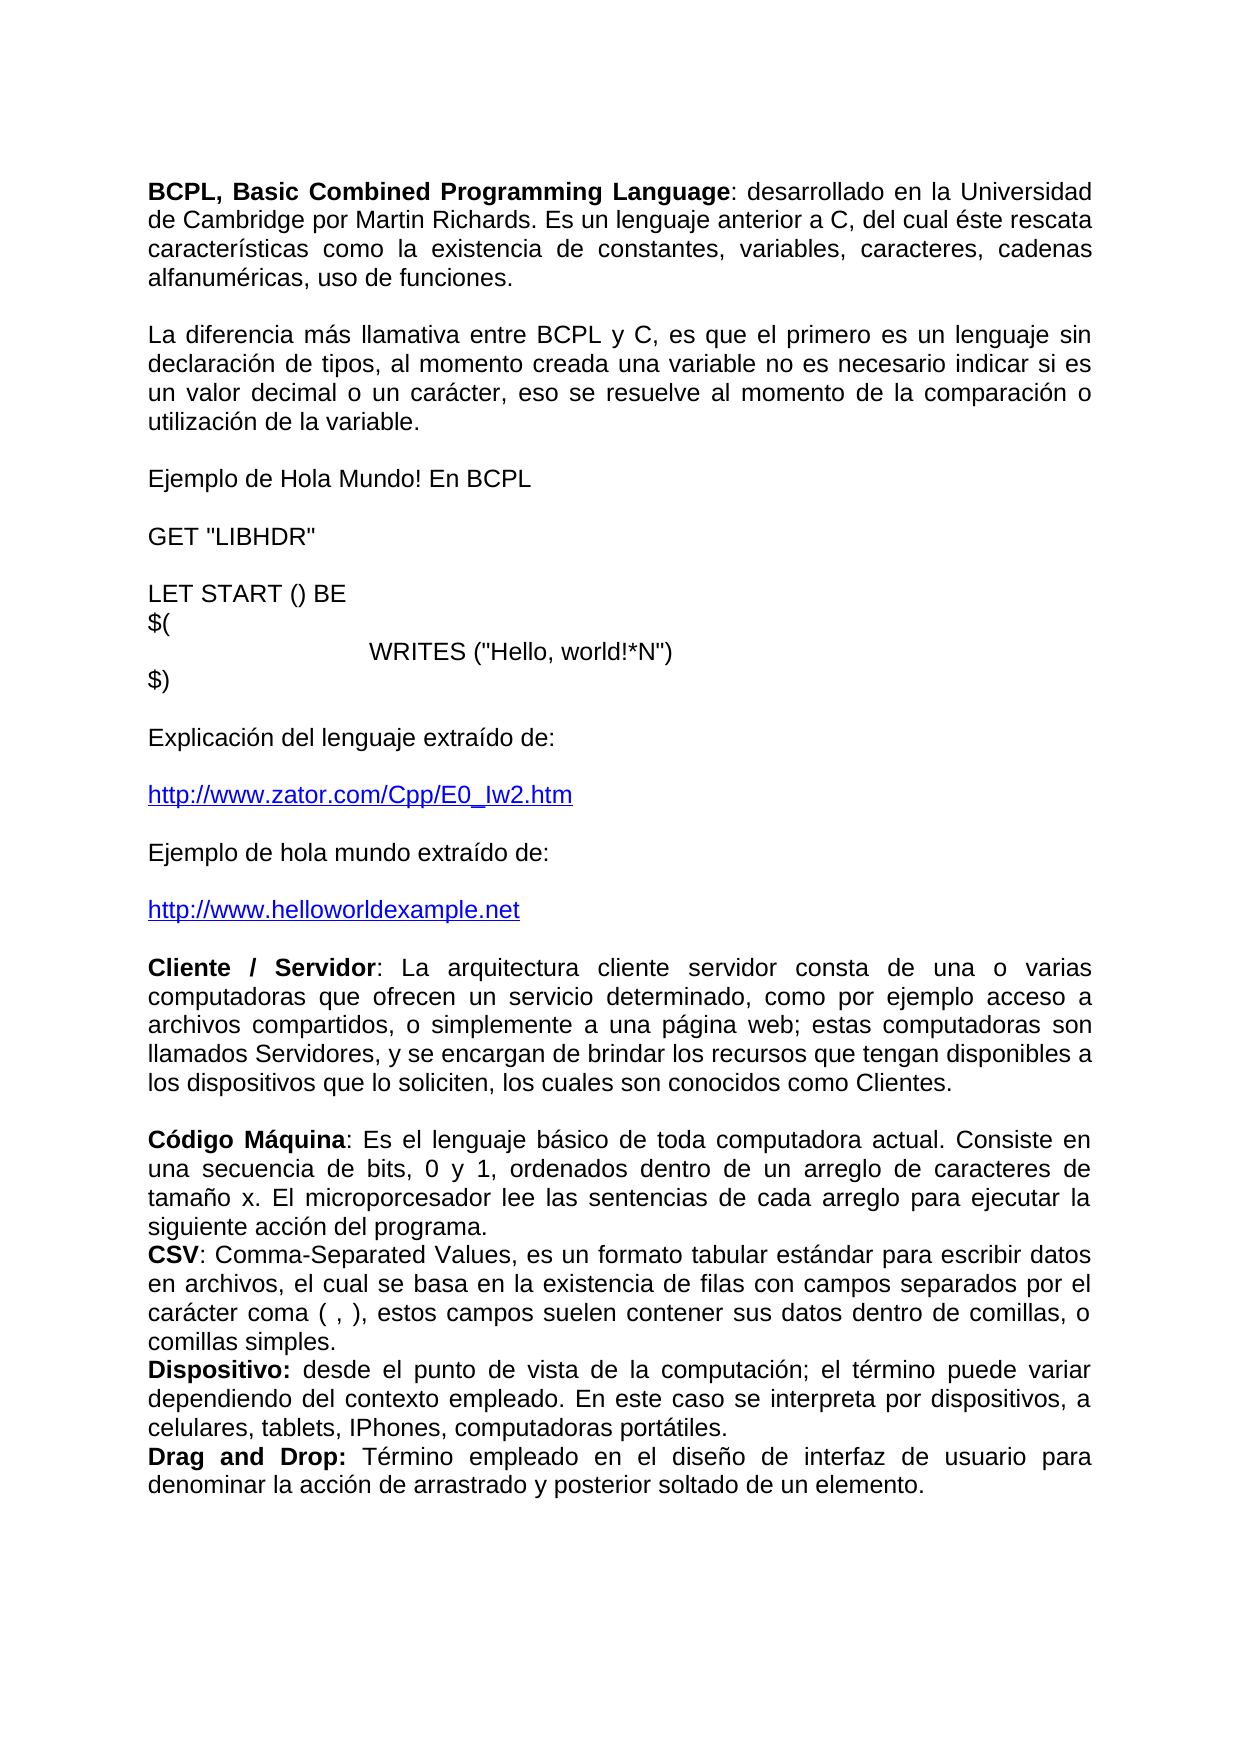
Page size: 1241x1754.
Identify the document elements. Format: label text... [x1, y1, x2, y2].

text Código Máquina: Es el lenguaje básico de toda computadora actual. Consiste en una secuencia de bits, 0 y 1, ordenados dentro de un arreglo de caracteres de tamaño x. El microporcesador lee las sentencias de cada arreglo para ejecutar la siguiente acción del programa. [148, 1125, 1092, 1240]
text Explicación del lenguaje extraído de: [148, 723, 1092, 751]
text http://www.helloworldexample.net [148, 895, 1092, 924]
text Drag and Drop: Término empleado en el diseño de interfaz de usuario para denominar la acción de arrastrado y posterior soltado de un elemento. [148, 1441, 1092, 1499]
text $( [148, 608, 1092, 636]
text Ejemplo de Hola Mundo! En BCPL [148, 464, 1092, 493]
text Ejemplo de hola mundo extraído de: [148, 838, 1092, 866]
text BCPL, Basic Combined Programming Language: desarrollado en la Universidad de Cambridge por Martin Richards. Es un lenguaje anterior a C, del cual éste rescata características como la existencia de constantes, variables, caracteres, cadenas alfanuméricas, uso de funciones. [148, 176, 1092, 291]
text LET START () BE [148, 579, 1092, 608]
text http://www.zator.com/Cpp/E0_Iw2.htm [148, 780, 1092, 809]
text Cliente / Servidor: La arquitectura cliente servidor consta de una o varias computadoras que ofrecen un servicio determinado, como por ejemplo acceso a archivos compartidos, o simplemente a una página web; estas computadoras son llamados Servidores, y se encargan de brindar los recursos que tengan disponibles a los dispositivos que lo soliciten, los cuales son conocidos como Clientes. [148, 953, 1092, 1096]
text La diferencia más llamativa entre BCPL y C, es que el primero es un lenguaje sin declaración de tipos, al momento creada una variable no es necesario indicar si es un valor decimal o un carácter, eso se resuelve al momento de la comparación o utilización de la variable. [148, 320, 1092, 435]
text WRITES ("Hello, world!*N") [295, 636, 1092, 665]
text GET "LIBHDR" [148, 521, 1092, 550]
text Dispositivo: desde el punto de vista de la computación; el término puede variar dependiendo del contexto empleado. En este caso se interpreta por dispositivos, a celulares, tablets, IPhones, computadoras portátiles. [148, 1355, 1092, 1441]
text CSV: Comma-Separated Values, es un formato tabular estándar para escribir datos en archivos, el cual se basa en la existencia de filas con campos separados por el carácter coma ( , ), estos campos suelen contener sus datos dentro de comillas, o comillas simples. [148, 1240, 1092, 1355]
text $) [148, 665, 1092, 694]
